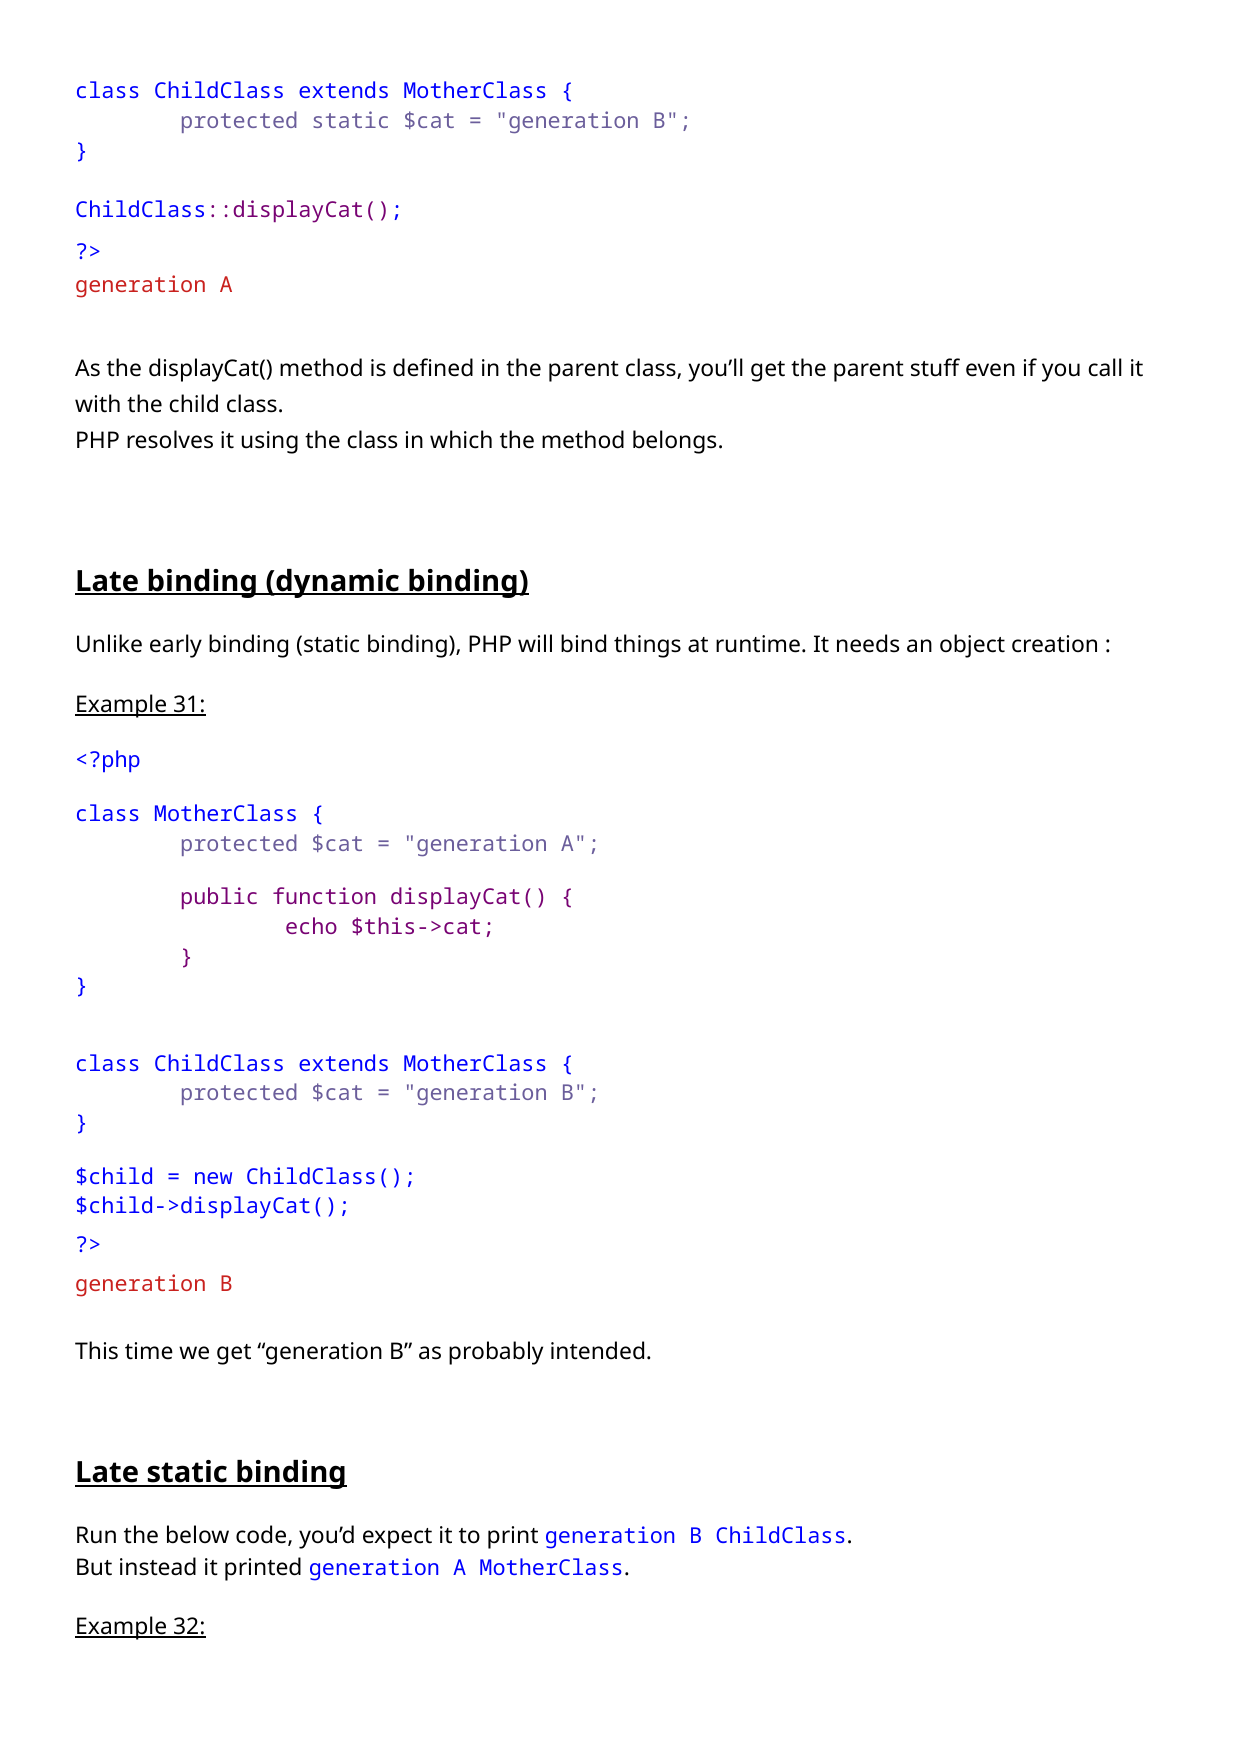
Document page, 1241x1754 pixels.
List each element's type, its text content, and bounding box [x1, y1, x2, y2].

text echo $this->cat; [75, 911, 1166, 941]
text public function displayCat() { [75, 881, 1166, 911]
text } [75, 134, 1166, 164]
subtitle Late static binding [75, 1451, 1166, 1491]
text $child->displayCat(); [75, 1190, 1166, 1220]
text PHP resolves it using the class in which the method belongs. [75, 423, 1166, 455]
text ChildClass::displayCat(); [75, 194, 1166, 224]
text Example 32: [75, 1610, 1166, 1641]
text } [75, 941, 1166, 971]
text ?> [75, 236, 1166, 266]
text class ChildClass extends MotherClass { [75, 1048, 1166, 1077]
text } [75, 1107, 1166, 1137]
text $child = new ChildClass(); [75, 1161, 1166, 1190]
text generation B [75, 1268, 1166, 1298]
text This time we get “generation B” as probably intended. [75, 1335, 1166, 1366]
text } [75, 971, 1166, 1000]
text Unlike early binding (static binding), PHP will bind things at runtime. It needs an object creation : [75, 628, 1166, 659]
subtitle Late binding (dynamic binding) [75, 560, 1166, 599]
text protected static $cat = "generation B"; [75, 105, 1166, 134]
text protected $cat = "generation A"; [75, 828, 1166, 857]
text As the displayCat() method is defined in the parent class, you’ll get the parent stuff even if you call it with the child class. [75, 352, 1166, 419]
text <?php [75, 744, 1166, 774]
text Example 31: [75, 687, 1166, 719]
text class MotherClass { [75, 798, 1166, 828]
text class ChildClass extends MotherClass { [75, 75, 1166, 105]
text generation A [75, 269, 1166, 298]
text protected $cat = "generation B"; [75, 1077, 1166, 1107]
text But instead it printed generation A MotherClass. [75, 1551, 1166, 1582]
text ?> [75, 1229, 1166, 1259]
text Run the below code, you’d expect it to print generation B ChildClass. [75, 1519, 1166, 1551]
